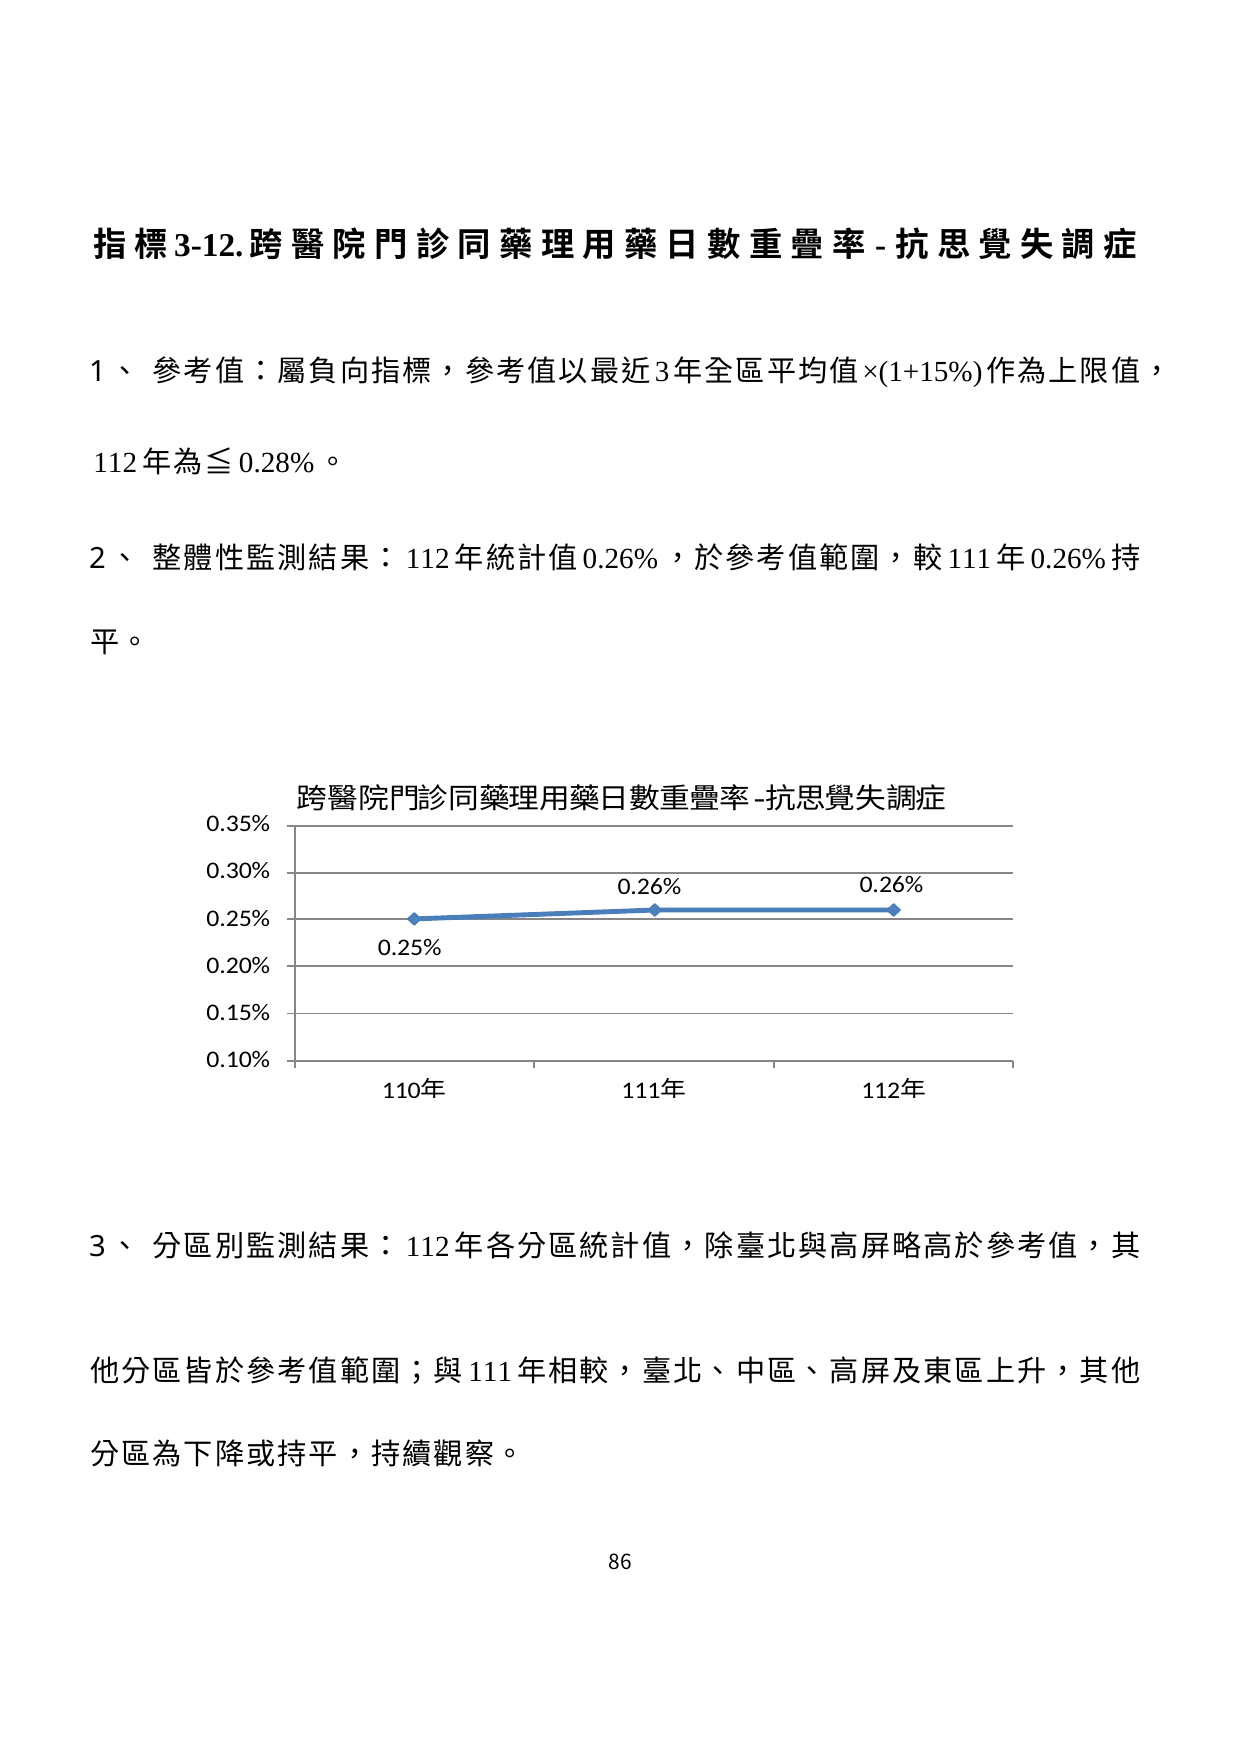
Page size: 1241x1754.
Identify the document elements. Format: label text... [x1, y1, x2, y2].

list 參考值：屬負向指標，參考值以最近3年全區平均值×(1+15%)作為上限值，112年為≦0.28%。 [89, 285, 1145, 473]
list 分區別監測結果：112年各分區統計值，除臺北與高屏略高於參考值，其他分區皆於參考值範圍；與111年相較，臺北、中區、高屏及東區上升，其他分區為下降或持平，持續觀察。 [89, 1160, 1145, 1473]
text 指標3-12.跨醫院門診同藥理用藥日數重疊率-抗思覺失調症 [89, 160, 1151, 285]
list 整體性監測結果：112年統計值0.26%，於參考值範圍，較111年0.26%持平。 [89, 473, 1145, 660]
